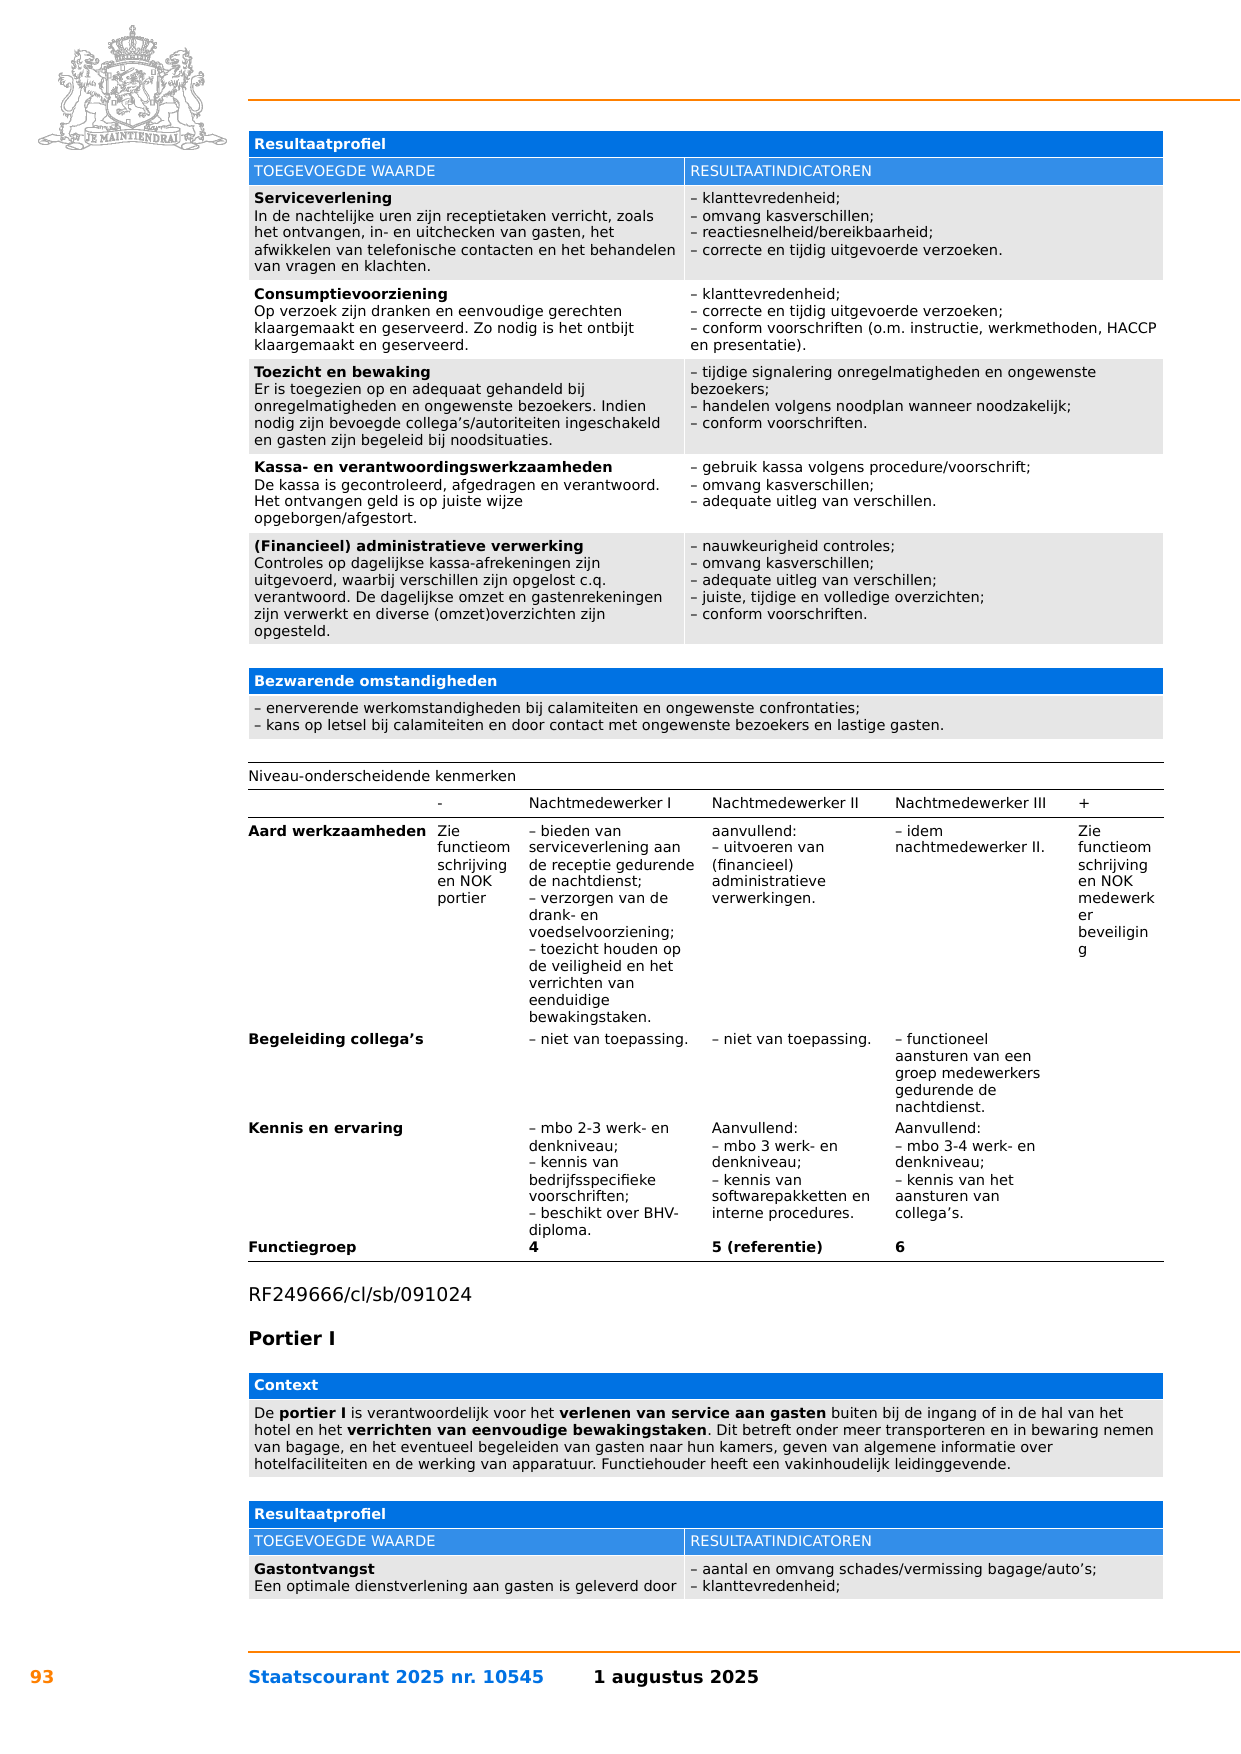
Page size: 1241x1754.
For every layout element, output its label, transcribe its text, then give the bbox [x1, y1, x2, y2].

table_cell TOEGEVOEGDE WAARDE [249, 1529, 684, 1555]
table_header Resultaatprofiel [249, 1501, 1163, 1528]
subtitle Portier I [248, 1328, 1163, 1350]
table_cell – klanttevredenheid; – correcte en tijdig uitgevoerde verzoeken; – conform voorschriften (o.m. instructie, werkmethoden, HACCP en presentatie). [685, 281, 1163, 358]
table_cell – aantal en omvang schades/vermissing bagage/auto’s; – klanttevredenheid; [685, 1556, 1163, 1599]
picture [38, 25, 227, 150]
table_cell – klanttevredenheid; – omvang kasverschillen; – reactiesnelheid/bereikbaarheid; – correcte en tijdig uitgevoerde verzoeken. [685, 186, 1163, 280]
table_cell Gastontvangst Een optimale dienstverlening aan gasten is geleverd door [249, 1556, 684, 1599]
table_cell Aanvullend: – mbo 3-4 werk- en denkniveau; – kennis van het aansturen van collega’s. [889, 1116, 1072, 1239]
table_cell TOEGEVOEGDE WAARDE [249, 158, 684, 185]
table_cell Aard werkzaamheden [248, 818, 431, 1026]
table_cell – gebruik kassa volgens procedure/voorschrift; – omvang kasverschillen; – adequate uitleg van verschillen. [685, 455, 1163, 532]
table_cell Nachtmedewerker II [706, 790, 889, 817]
table_header Niveau-onderscheidende kenmerken [248, 763, 1163, 789]
table_cell – niet van toepassing. [706, 1026, 889, 1116]
table_cell 4 [523, 1239, 706, 1261]
table_header Bezwarende omstandigheden [249, 668, 1163, 694]
table_cell – enerverende werkomstandigheden bij calamiteiten en ongewenste confrontaties; – kans op letsel bij calamiteiten en door contact met ongewenste bezoekers en lastige gasten. [249, 696, 1163, 739]
table_cell – nauwkeurigheid controles; – omvang kasverschillen; – adequate uitleg van verschillen; – juiste, tijdige en volledige overzichten; – conform voorschriften. [685, 533, 1163, 644]
text RF249666/cl/sb/091024 [248, 1284, 1163, 1306]
table_cell [431, 1239, 523, 1261]
table_cell 6 [889, 1239, 1072, 1261]
table_header Context [249, 1373, 1163, 1399]
table_cell – functioneel aansturen van een groep medewerkers gedurende de nachtdienst. [889, 1026, 1072, 1116]
table_cell RESULTAATINDICATOREN [685, 1529, 1163, 1555]
table_cell – tijdige signalering onregelmatigheden en ongewenste bezoekers; – handelen volgens noodplan wanneer noodzakelijk; – conform voorschriften. [685, 359, 1163, 454]
table_cell – mbo 2-3 werk- en denkniveau; – kennis van bedrijfsspecifieke voorschriften; – beschikt over BHV-diploma. [523, 1116, 706, 1239]
table_cell Functiegroep [248, 1239, 431, 1261]
table_cell Kennis en ervaring [248, 1116, 431, 1239]
table_cell – bieden van serviceverlening aan de receptie gedurende de nachtdienst; – verzorgen van de drank- en voedselvoorziening; – toezicht houden op de veiligheid en het verrichten van eenduidige bewakingstaken. [523, 818, 706, 1026]
table_cell Aanvullend: – mbo 3 werk- en denkniveau; – kennis van softwarepakketten en interne procedures. [706, 1116, 889, 1239]
table_cell + [1072, 790, 1163, 817]
table_cell aanvullend: – uitvoeren van (financieel) administratieve verwerkingen. [706, 818, 889, 1026]
table_cell Nachtmedewerker I [523, 790, 706, 817]
table_cell Toezicht en bewaking Er is toegezien op en adequaat gehandeld bij onregelmatigheden en ongewenste bezoekers. Indien nodig zijn bevoegde collega’s/autoriteiten ingeschakeld en gasten zijn begeleid bij noodsituaties. [249, 359, 684, 454]
table_header Resultaatprofiel [249, 131, 1163, 157]
table_cell Consumptievoorziening Op verzoek zijn dranken en eenvoudige gerechten klaargemaakt en geserveerd. Zo nodig is het ontbijt klaargemaakt en geserveerd. [249, 281, 684, 358]
table_cell Nachtmedewerker III [889, 790, 1072, 817]
table_cell Serviceverlening In de nachtelijke uren zijn receptietaken verricht, zoals het ontvangen, in- en uitchecken van gasten, het afwikkelen van telefonische contacten en het behandelen van vragen en klachten. [249, 186, 684, 280]
table_cell – niet van toepassing. [523, 1026, 706, 1116]
table_cell (Financieel) administratieve verwerking Controles op dagelijkse kassa-afrekeningen zijn uitgevoerd, waarbij verschillen zijn opgelost c.q. verantwoord. De dagelijkse omzet en gastenrekeningen zijn verwerkt en diverse (omzet)overzichten zijn opgesteld. [249, 533, 684, 644]
table_cell Kassa- en verantwoordingswerkzaamheden De kassa is gecontroleerd, afgedragen en verantwoord. Het ontvangen geld is op juiste wijze opgeborgen/afgestort. [249, 455, 684, 532]
table_cell [1072, 1239, 1163, 1261]
table_cell Zie functieomschrijving en NOK medewerker beveiliging [1072, 818, 1163, 1239]
table_cell – idem nachtmedewerker II. [889, 818, 1072, 1026]
table_cell Begeleiding collega’s [248, 1026, 431, 1116]
table_cell - [431, 790, 523, 817]
table_cell Zie functieomschrijving en NOK portier [431, 818, 523, 1239]
table_cell 5 (referentie) [706, 1239, 889, 1261]
table_cell RESULTAATINDICATOREN [685, 158, 1163, 185]
table_cell [248, 790, 431, 817]
table_cell De portier I is verantwoordelijk voor het verlenen van service aan gasten buiten bij de ingang of in de hal van het hotel en het verrichten van eenvoudige bewakingstaken. Dit betreft onder meer transporteren en in bewaring nemen van bagage, en het eventueel begeleiden van gasten naar hun kamers, geven van algemene informatie over hotelfaciliteiten en de werking van apparatuur. Functiehouder heeft een vakinhoudelijk leidinggevende. [249, 1400, 1163, 1477]
